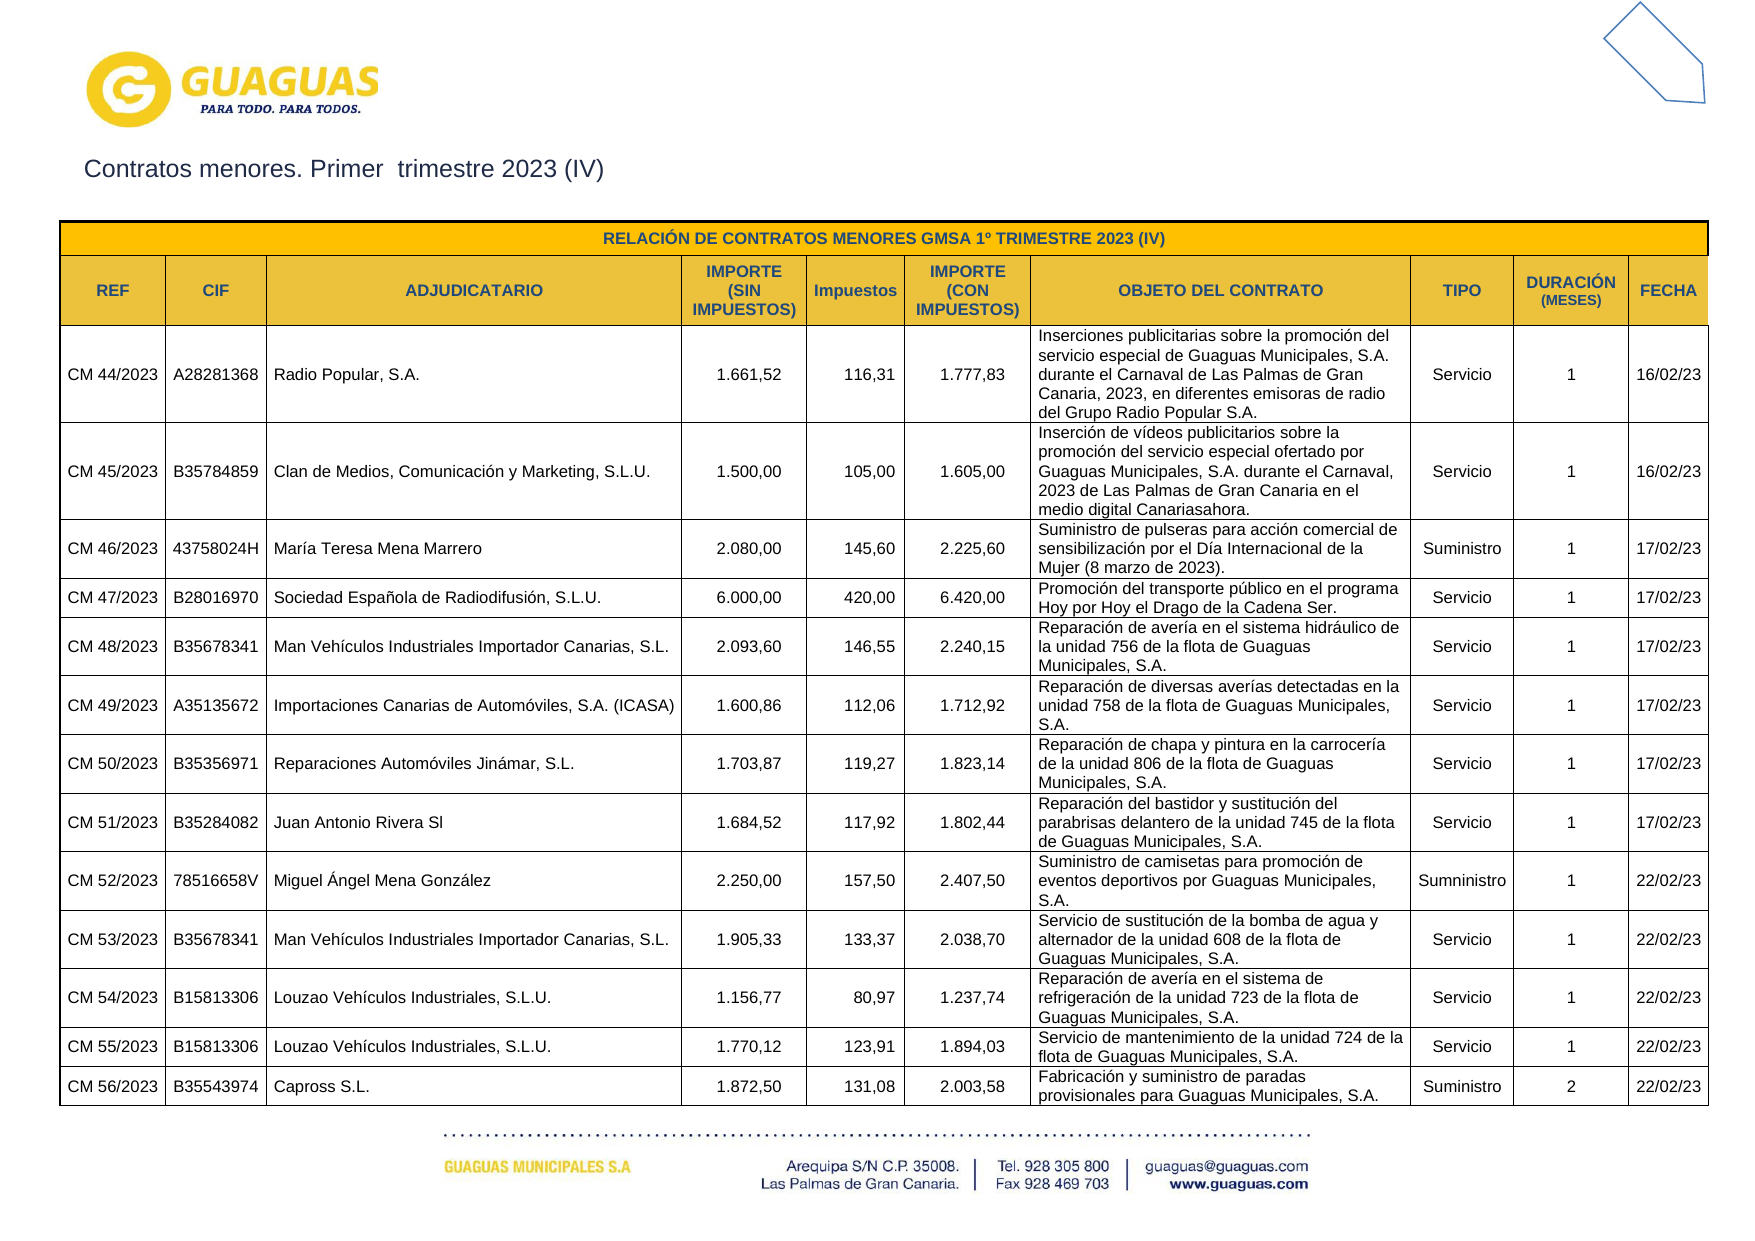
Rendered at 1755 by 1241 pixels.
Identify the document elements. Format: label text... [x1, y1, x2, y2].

table_cell 1.156,77 [682, 969, 806, 1027]
table_cell 1.684,52 [682, 794, 806, 851]
table_cell FECHA [1629, 256, 1708, 325]
table_cell TIPO [1411, 256, 1513, 325]
table_cell 157,50 [807, 852, 904, 909]
table_cell Reparaciones Automóviles Jinámar, S.L. [267, 735, 681, 792]
table_cell B35284082 [166, 794, 266, 851]
table_cell IMPORTE (CON IMPUESTOS) [905, 256, 1030, 325]
table_cell Importaciones Canarias de Automóviles, S.A. (ICASA) [267, 676, 681, 734]
table_cell 1.777,83 [905, 326, 1030, 422]
table_cell B15813306 [166, 969, 266, 1027]
table_cell 16/02/23 [1629, 423, 1708, 519]
table_cell B35356971 [166, 735, 266, 792]
table_cell 17/02/23 [1629, 579, 1708, 617]
table_cell CIF [166, 256, 266, 325]
table_cell 105,00 [807, 423, 904, 519]
table_cell Reparación de chapa y pintura en la carrocería de la unidad 806 de la flota de Guaguas Municipales, S.A. [1031, 735, 1410, 792]
table_cell Servicio de mantenimiento de la unidad 724 de la flota de Guaguas Municipales, S.A. [1031, 1028, 1410, 1066]
table_cell Servicio [1411, 1028, 1513, 1066]
table_cell 22/02/23 [1629, 852, 1708, 909]
table_cell 420,00 [807, 579, 904, 617]
table_cell Servicio [1411, 911, 1513, 968]
table_cell 1 [1514, 852, 1628, 909]
table_cell DURACIÓN (MESES) [1514, 256, 1628, 325]
table_cell 1.600,86 [682, 676, 806, 734]
table_cell IMPORTE (SIN IMPUESTOS) [682, 256, 806, 325]
table_cell CM 56/2023 [61, 1067, 165, 1105]
table_cell A35135672 [166, 676, 266, 734]
table_cell Servicio [1411, 794, 1513, 851]
table_cell María Teresa Mena Marrero [267, 520, 681, 577]
table_cell 1.712,92 [905, 676, 1030, 734]
table_cell CM 44/2023 [61, 326, 165, 422]
table_cell Capross S.L. [267, 1067, 681, 1105]
table_cell B35543974 [166, 1067, 266, 1105]
table_cell 1 [1514, 1028, 1628, 1066]
table_cell ADJUDICATARIO [267, 256, 681, 325]
table_cell Reparación de avería en el sistema de refrigeración de la unidad 723 de la flota de Guaguas Municipales, S.A. [1031, 969, 1410, 1027]
table_cell 1 [1514, 326, 1628, 422]
table_cell Servicio [1411, 326, 1513, 422]
table_cell CM 54/2023 [61, 969, 165, 1027]
table_cell Sociedad Española de Radiodifusión, S.L.U. [267, 579, 681, 617]
table_cell 6.420,00 [905, 579, 1030, 617]
table_cell CM 51/2023 [61, 794, 165, 851]
table_cell 17/02/23 [1629, 520, 1708, 577]
table_cell 133,37 [807, 911, 904, 968]
table_cell 1 [1514, 423, 1628, 519]
table_cell Impuestos [807, 256, 904, 325]
table_cell 1 [1514, 735, 1628, 792]
picture [443, 1134, 1311, 1194]
table_cell CM 55/2023 [61, 1028, 165, 1066]
table_cell 123,91 [807, 1028, 904, 1066]
table_cell 2.093,60 [682, 618, 806, 675]
table_cell 1 [1514, 911, 1628, 968]
table_cell Servicio [1411, 579, 1513, 617]
table_cell 17/02/23 [1629, 618, 1708, 675]
table_cell Inserciones publicitarias sobre la promoción del servicio especial de Guaguas Municipales, S.A. durante el Carnaval de Las Palmas de Gran Canaria, 2023, en diferentes emisoras de radio del Grupo Radio Popular S.A. [1031, 326, 1410, 422]
table_cell Radio Popular, S.A. [267, 326, 681, 422]
table_cell CM 47/2023 [61, 579, 165, 617]
table_cell CM 53/2023 [61, 911, 165, 968]
table_cell 1.661,52 [682, 326, 806, 422]
table_cell 145,60 [807, 520, 904, 577]
table_cell CM 52/2023 [61, 852, 165, 909]
table_cell Man Vehículos Industriales Importador Canarias, S.L. [267, 618, 681, 675]
table_cell 1.872,50 [682, 1067, 806, 1105]
table_cell Fabricación y suministro de paradas provisionales para Guaguas Municipales, S.A. [1031, 1067, 1410, 1105]
table_cell OBJETO DEL CONTRATO [1031, 256, 1410, 325]
table_cell 80,97 [807, 969, 904, 1027]
table_cell 1.703,87 [682, 735, 806, 792]
table_cell 117,92 [807, 794, 904, 851]
table_cell 112,06 [807, 676, 904, 734]
table_cell 17/02/23 [1629, 676, 1708, 734]
table_cell Servicio [1411, 969, 1513, 1027]
table_cell 2.240,15 [905, 618, 1030, 675]
table_cell CM 49/2023 [61, 676, 165, 734]
table_cell 1.905,33 [682, 911, 806, 968]
table_cell 2.080,00 [682, 520, 806, 577]
table_cell Reparación de avería en el sistema hidráulico de la unidad 756 de la flota de Guaguas Municipales, S.A. [1031, 618, 1410, 675]
table_cell 1.802,44 [905, 794, 1030, 851]
table_cell 1 [1514, 618, 1628, 675]
table_cell 43758024H [166, 520, 266, 577]
table_cell Reparación de diversas averías detectadas en la unidad 758 de la flota de Guaguas Municipales, S.A. [1031, 676, 1410, 734]
table_cell 2.003,58 [905, 1067, 1030, 1105]
table_cell Man Vehículos Industriales Importador Canarias, S.L. [267, 911, 681, 968]
table_cell Miguel Ángel Mena González [267, 852, 681, 909]
table_cell 22/02/23 [1629, 1028, 1708, 1066]
table_cell Suministro de pulseras para acción comercial de sensibilización por el Día Internacional de la Mujer (8 marzo de 2023). [1031, 520, 1410, 577]
table_cell Reparación del bastidor y sustitución del parabrisas delantero de la unidad 745 de la flota de Guaguas Municipales, S.A. [1031, 794, 1410, 851]
table_cell 1.237,74 [905, 969, 1030, 1027]
table_cell B35784859 [166, 423, 266, 519]
table_cell 1.500,00 [682, 423, 806, 519]
text Contratos menores. Primer trimestre 2023 (IV) [84, 154, 1694, 183]
table_cell 1 [1514, 520, 1628, 577]
table_cell 1.770,12 [682, 1028, 806, 1066]
table_cell 119,27 [807, 735, 904, 792]
table_cell 116,31 [807, 326, 904, 422]
table_cell Suministro [1411, 520, 1513, 577]
table_cell B35678341 [166, 618, 266, 675]
table_cell 2.250,00 [682, 852, 806, 909]
table_cell B15813306 [166, 1028, 266, 1066]
table_cell B35678341 [166, 911, 266, 968]
table_cell 2.407,50 [905, 852, 1030, 909]
table_cell 17/02/23 [1629, 735, 1708, 792]
table_cell 2.225,60 [905, 520, 1030, 577]
table_cell CM 46/2023 [61, 520, 165, 577]
table_cell 2 [1514, 1067, 1628, 1105]
table_cell 16/02/23 [1629, 326, 1708, 422]
table_cell Suministro [1411, 1067, 1513, 1105]
table_cell 1 [1514, 794, 1628, 851]
table_cell 146,55 [807, 618, 904, 675]
table_cell Servicio [1411, 618, 1513, 675]
table_cell 1.823,14 [905, 735, 1030, 792]
table_cell Louzao Vehículos Industriales, S.L.U. [267, 969, 681, 1027]
table_cell CM 48/2023 [61, 618, 165, 675]
table_cell 17/02/23 [1629, 794, 1708, 851]
table_cell 2.038,70 [905, 911, 1030, 968]
table_cell 1 [1514, 676, 1628, 734]
table_cell Juan Antonio Rivera Sl [267, 794, 681, 851]
table_header RELACIÓN DE CONTRATOS MENORES GMSA 1º TRIMESTRE 2023 (IV) [61, 223, 1707, 255]
table_cell Inserción de vídeos publicitarios sobre la promoción del servicio especial ofertado por Guaguas Municipales, S.A. durante el Carnaval, 2023 de Las Palmas de Gran Canaria en el medio digital Canariasahora. [1031, 423, 1410, 519]
table_cell Suministro de camisetas para promoción de eventos deportivos por Guaguas Municipales, S.A. [1031, 852, 1410, 909]
table_cell 131,08 [807, 1067, 904, 1105]
table_cell CM 45/2023 [61, 423, 165, 519]
table_cell Louzao Vehículos Industriales, S.L.U. [267, 1028, 681, 1066]
table_cell 22/02/23 [1629, 911, 1708, 968]
table_cell Promoción del transporte público en el programa Hoy por Hoy el Drago de la Cadena Ser. [1031, 579, 1410, 617]
table_cell Servicio de sustitución de la bomba de agua y alternador de la unidad 608 de la flota de Guaguas Municipales, S.A. [1031, 911, 1410, 968]
table_cell CM 50/2023 [61, 735, 165, 792]
table_cell 6.000,00 [682, 579, 806, 617]
table_cell B28016970 [166, 579, 266, 617]
table_cell 1.894,03 [905, 1028, 1030, 1066]
table_cell A28281368 [166, 326, 266, 422]
table_cell Servicio [1411, 676, 1513, 734]
table_cell Servicio [1411, 735, 1513, 792]
table_cell Servicio [1411, 423, 1513, 519]
table_cell Sumninistro [1411, 852, 1513, 909]
table_cell Clan de Medios, Comunicación y Marketing, S.L.U. [267, 423, 681, 519]
table_cell 22/02/23 [1629, 969, 1708, 1027]
table_cell 78516658V [166, 852, 266, 909]
table_cell 1 [1514, 579, 1628, 617]
table_cell 1 [1514, 969, 1628, 1027]
table_cell 1.605,00 [905, 423, 1030, 519]
picture [86, 51, 378, 128]
table_cell 22/02/23 [1629, 1067, 1708, 1105]
table_cell REF [61, 256, 165, 325]
